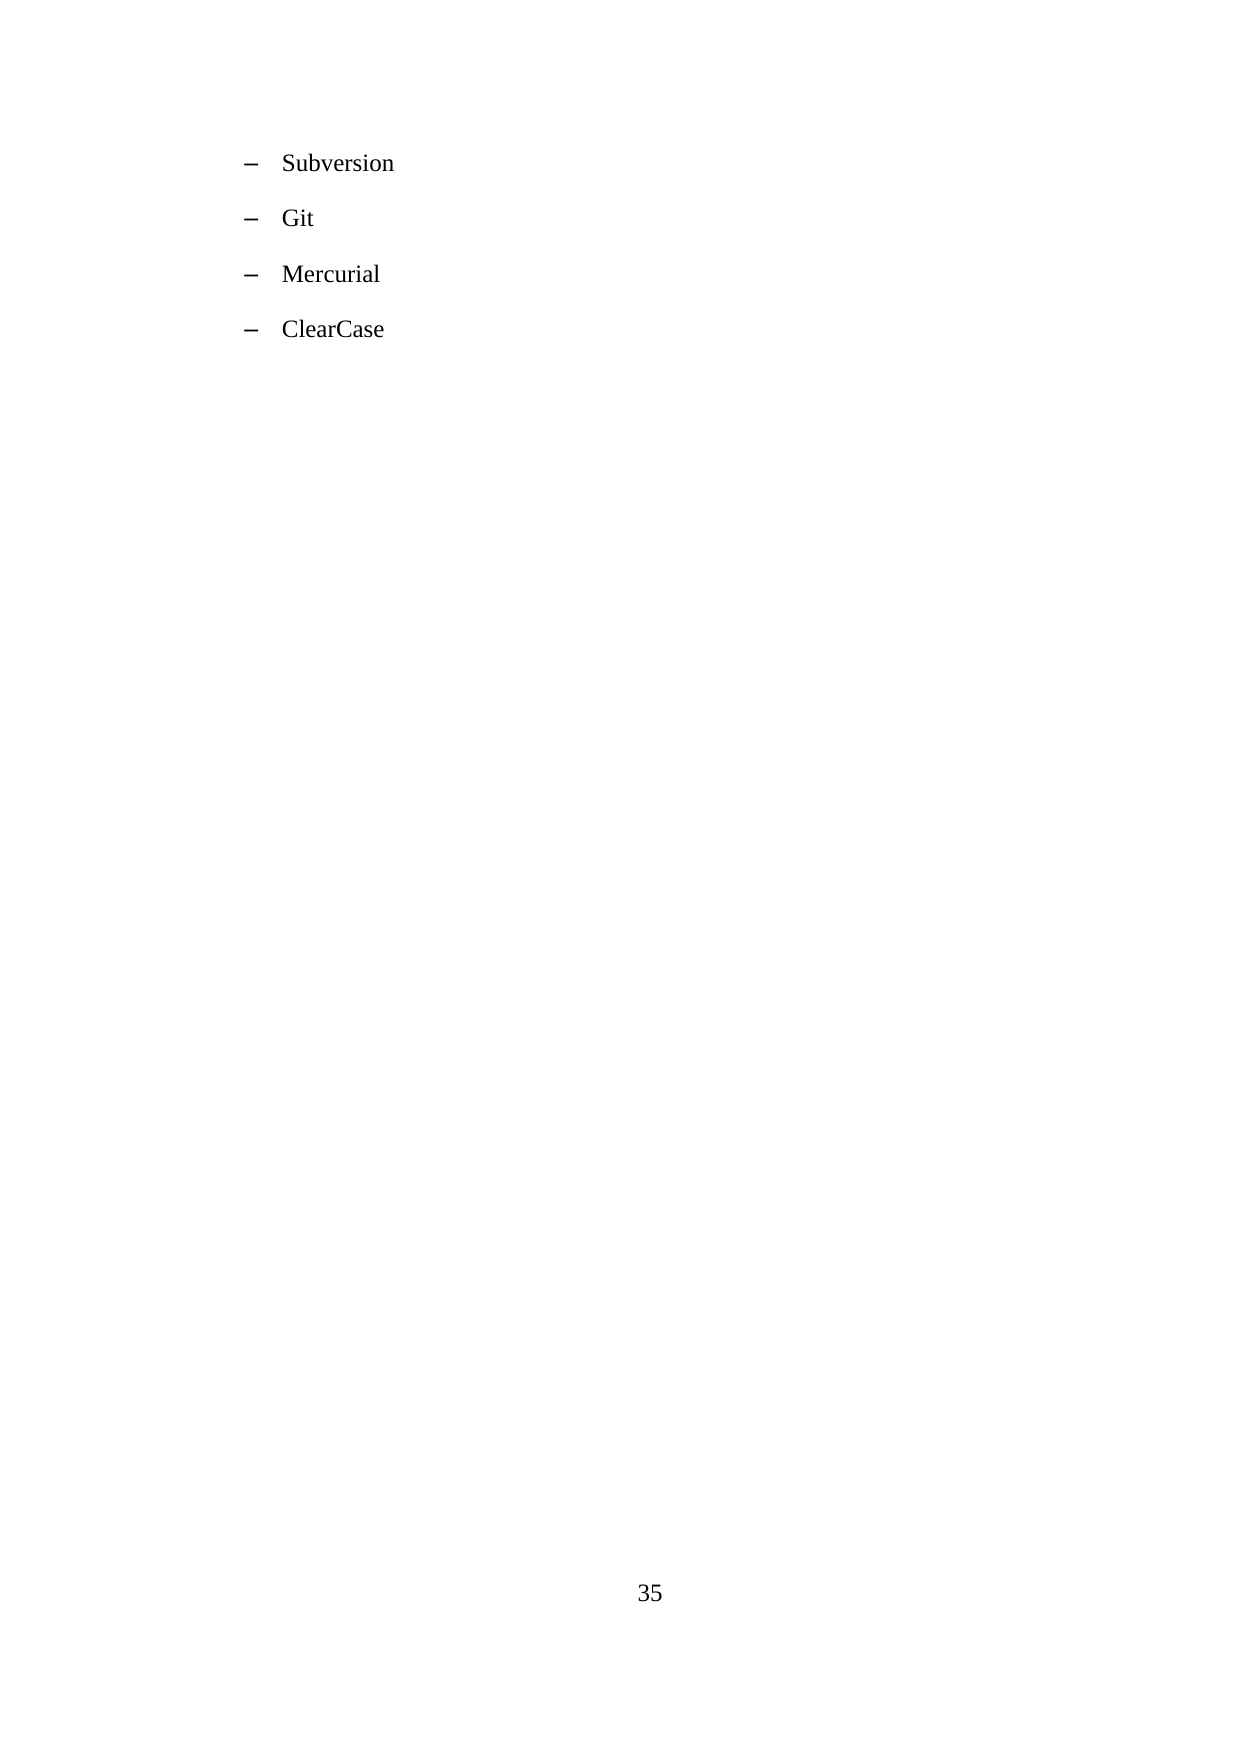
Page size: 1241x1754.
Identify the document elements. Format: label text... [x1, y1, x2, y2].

list Subversion [244, 148, 1093, 176]
list Mercurial [244, 259, 1093, 288]
list ClearCase [244, 314, 1093, 343]
list Git [244, 203, 1093, 232]
